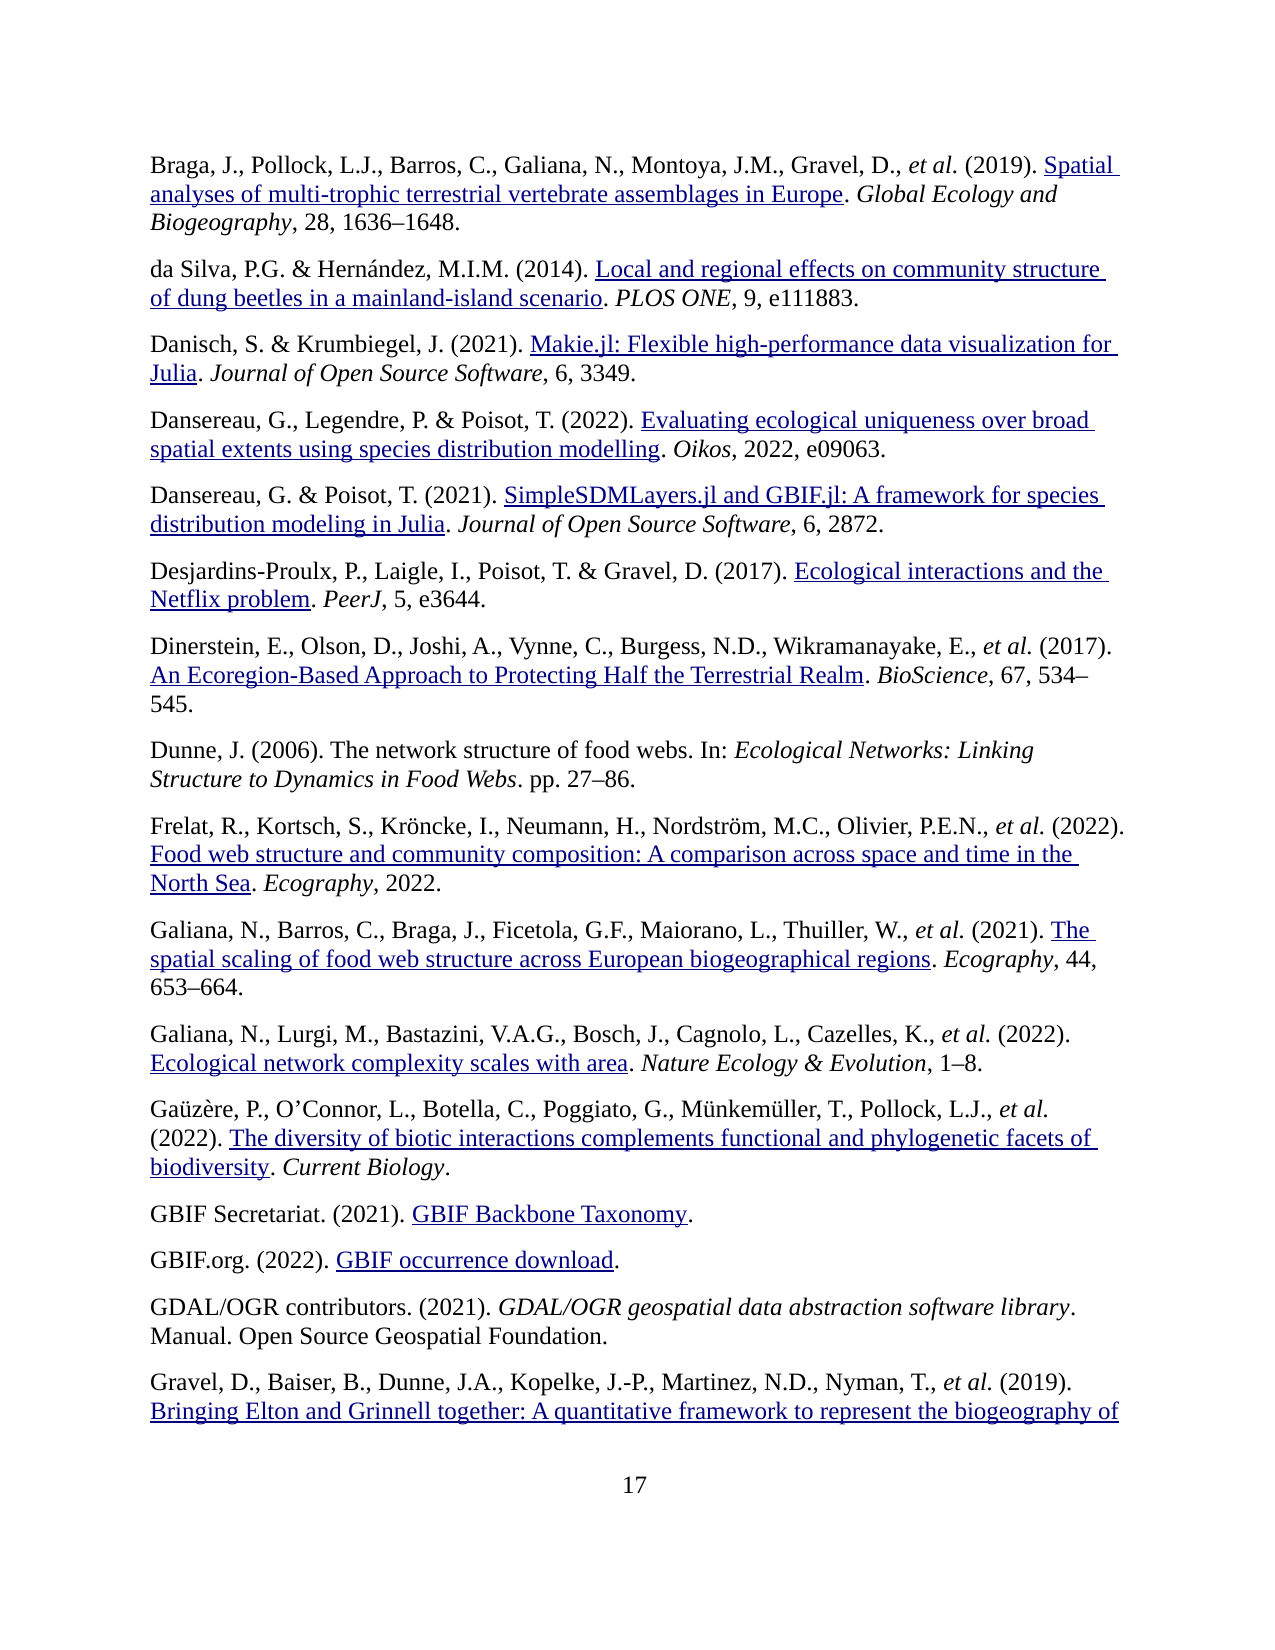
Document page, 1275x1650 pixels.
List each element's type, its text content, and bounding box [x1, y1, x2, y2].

text Dansereau, G. & Poisot, T. (2021). SimpleSDMLayers.jl and GBIF.jl: A framework for species distribution modeling in Julia. Journal of Open Source Software, 6, 2872. [150, 480, 1125, 538]
text Galiana, N., Barros, C., Braga, J., Ficetola, G.F., Maiorano, L., Thuiller, W., et al. (2021). The spatial scaling of food web structure across European biogeographical regions. Ecography, 44, 653–664. [150, 915, 1125, 1001]
text Gaüzère, P., O’Connor, L., Botella, C., Poggiato, G., Münkemüller, T., Pollock, L.J., et al. (2022). The diversity of biotic interactions complements functional and phylogenetic facets of biodiversity. Current Biology. [150, 1094, 1125, 1181]
text Gravel, D., Baiser, B., Dunne, J.A., Kopelke, J.-P., Martinez, N.D., Nyman, T., et al. (2019). Bringing Elton and Grinnell together: A quantitative framework to represent the biogeography of [150, 1367, 1125, 1425]
text Braga, J., Pollock, L.J., Barros, C., Galiana, N., Montoya, J.M., Gravel, D., et al. (2019). Spatial analyses of multi-trophic terrestrial vertebrate assemblages in Europe. Global Ecology and Biogeography, 28, 1636–1648. [150, 150, 1125, 236]
text Dunne, J. (2006). The network structure of food webs. In: Ecological Networks: Linking Structure to Dynamics in Food Webs. pp. 27–86. [150, 735, 1125, 793]
text GBIF.org. (2022). GBIF occurrence download. [150, 1245, 1125, 1274]
text Dinerstein, E., Olson, D., Joshi, A., Vynne, C., Burgess, N.D., Wikramanayake, E., et al. (2017). An Ecoregion-Based Approach to Protecting Half the Terrestrial Realm. BioScience, 67, 534–545. [150, 631, 1125, 717]
text Dansereau, G., Legendre, P. & Poisot, T. (2022). Evaluating ecological uniqueness over broad spatial extents using species distribution modelling. Oikos, 2022, e09063. [150, 405, 1125, 462]
text da Silva, P.G. & Hernández, M.I.M. (2014). Local and regional effects on community structure of dung beetles in a mainland-island scenario. PLOS ONE, 9, e111883. [150, 254, 1125, 312]
text Frelat, R., Kortsch, S., Kröncke, I., Neumann, H., Nordström, M.C., Olivier, P.E.N., et al. (2022). Food web structure and community composition: A comparison across space and time in the North Sea. Ecography, 2022. [150, 811, 1125, 897]
text GBIF Secretariat. (2021). GBIF Backbone Taxonomy. [150, 1199, 1125, 1227]
text Galiana, N., Lurgi, M., Bastazini, V.A.G., Bosch, J., Cagnolo, L., Cazelles, K., et al. (2022). Ecological network complexity scales with area. Nature Ecology & Evolution, 1–8. [150, 1019, 1125, 1077]
text GDAL/OGR contributors. (2021). GDAL/OGR geospatial data abstraction software library. Manual. Open Source Geospatial Foundation. [150, 1292, 1125, 1349]
text Desjardins-Proulx, P., Laigle, I., Poisot, T. & Gravel, D. (2017). Ecological interactions and the Netflix problem. PeerJ, 5, e3644. [150, 556, 1125, 613]
text Danisch, S. & Krumbiegel, J. (2021). Makie.jl: Flexible high-performance data visualization for Julia. Journal of Open Source Software, 6, 3349. [150, 329, 1125, 387]
